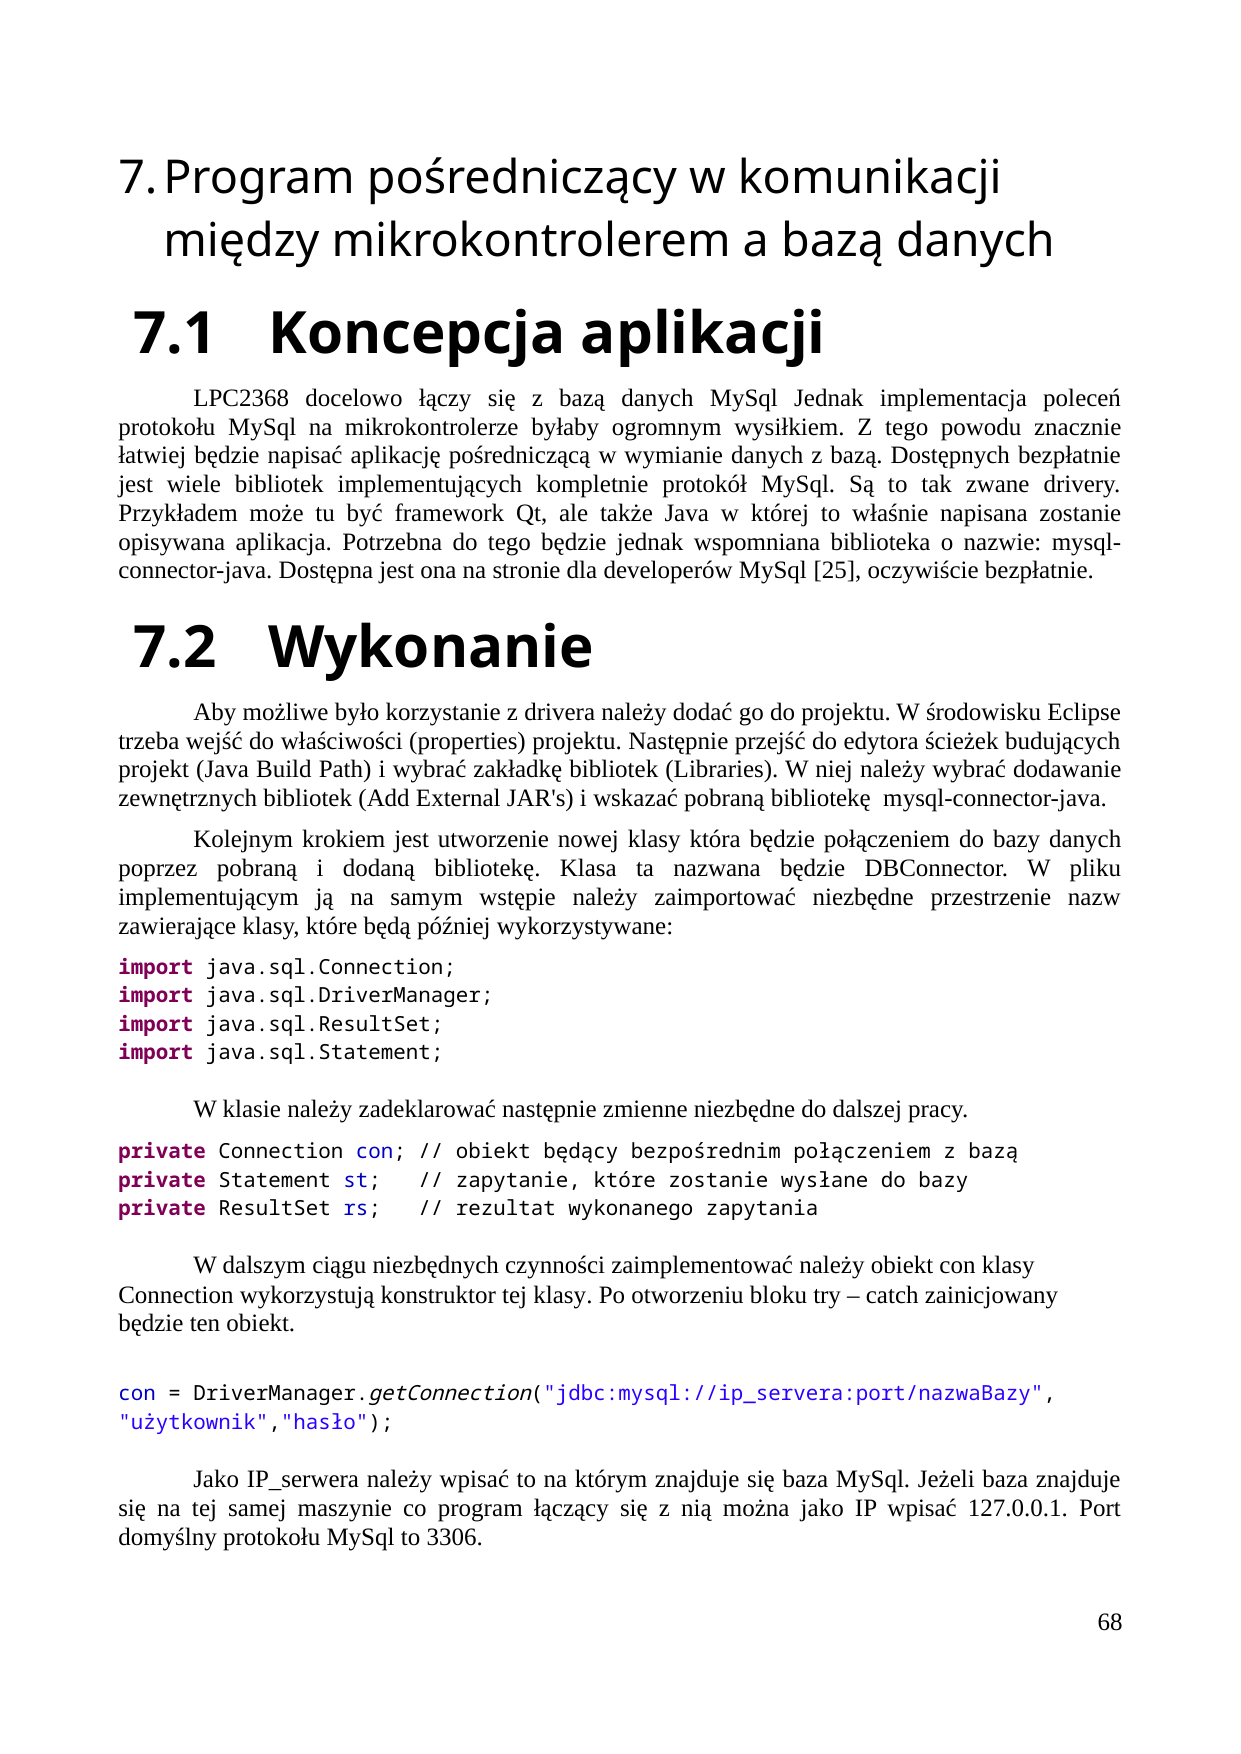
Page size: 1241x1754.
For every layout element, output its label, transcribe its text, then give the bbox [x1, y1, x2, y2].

text private Connection con; // obiekt będący bezpośrednim połączeniem z bazą [118, 1136, 1122, 1165]
text Jako IP_serwera należy wpisać to na którym znajduje się baza MySql. Jeżeli baza znajduje się na tej samej maszynie co program łączący się z nią można jako IP wpisać 127.0.0.1. Port domyślny protokołu MySql to 3306. [118, 1464, 1122, 1550]
subtitle Wykonanie [118, 605, 1122, 684]
text Kolejnym krokiem jest utworzenie nowej klasy która będzie połączeniem do bazy danych poprzez pobraną i dodaną bibliotekę. Klasa ta nazwana będzie DBConnector. W pliku implementującym ją na samym wstępie należy zaimportować niezbędne przestrzenie nazw zawierające klasy, które będą później wykorzystywane: [118, 824, 1122, 939]
text "użytkownik","hasło"); [118, 1407, 1122, 1435]
text import java.sql.ResultSet; [118, 1009, 1122, 1037]
text con = DriverManager.getConnection("jdbc:mysql://ip_servera:port/nazwaBazy", [118, 1378, 1122, 1407]
text W klasie należy zadeklarować następnie zmienne niezbędne do dalszej pracy. [118, 1094, 1122, 1124]
text Aby możliwe było korzystanie z drivera należy dodać go do projektu. W środowisku Eclipse trzeba wejść do właściwości (properties) projektu. Następnie przejść do edytora ścieżek budujących projekt (Java Build Path) i wybrać zakładkę bibliotek (Libraries). W niej należy wybrać dodawanie zewnętrznych bibliotek (Add External JAR's) i wskazać pobraną bibliotekę mysql-connector-java. [118, 697, 1122, 812]
text import java.sql.Statement; [118, 1037, 1122, 1066]
text private Statement st; // zapytanie, które zostanie wysłane do bazy [118, 1165, 1122, 1193]
subtitle Koncepcja aplikacji [118, 291, 1122, 371]
text import java.sql.DriverManager; [118, 981, 1122, 1009]
text private ResultSet rs; // rezultat wykonanego zapytania [118, 1193, 1122, 1222]
text LPC2368 docelowo łączy się z bazą danych MySql Jednak implementacja poleceń protokołu MySql na mikrokontrolerze byłaby ogromnym wysiłkiem. Z tego powodu znacznie łatwiej będzie napisać aplikację pośredniczącą w wymianie danych z bazą. Dostępnych bezpłatnie jest wiele bibliotek implementujących kompletnie protokół MySql. Są to tak zwane drivery. Przykładem może tu być framework Qt, ale także Java w której to właśnie napisana zostanie opisywana aplikacja. Potrzebna do tego będzie jednak wspomniana biblioteka o nazwie: mysql-connector-java. Dostępna jest ona na stronie dla developerów MySql [25], oczywiście bezpłatnie. [118, 383, 1122, 584]
text W dalszym ciągu niezbędnych czynności zaimplementować należy obiekt con klasy Connection wykorzystują konstruktor tej klasy. Po otworzeniu bloku try – catch zainicjowany będzie ten obiekt. [118, 1250, 1122, 1337]
subtitle Program pośredniczący w komunikacji między mikrokontrolerem a bazą danych [118, 143, 1122, 270]
text import java.sql.Connection; [118, 952, 1122, 981]
